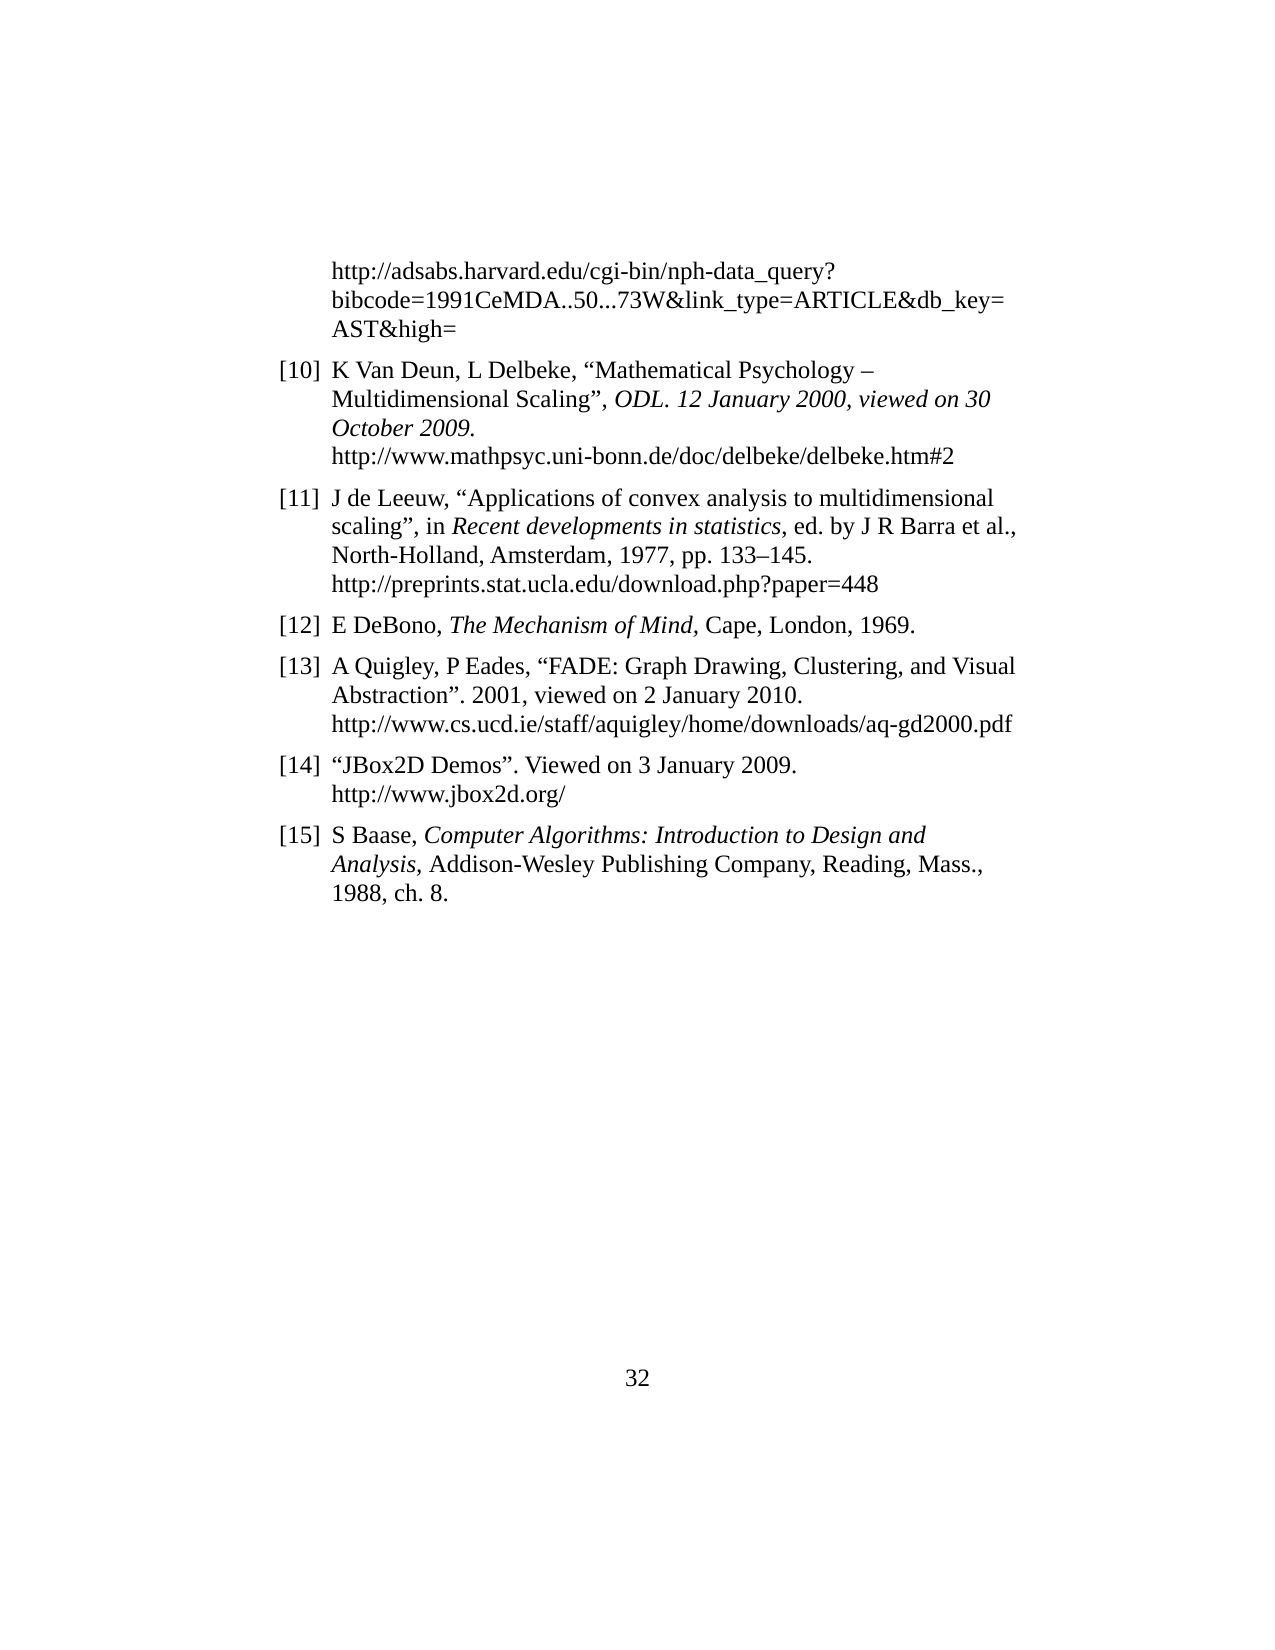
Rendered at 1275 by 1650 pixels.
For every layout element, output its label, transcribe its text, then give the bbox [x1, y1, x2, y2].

list “JBox2D Demos”. Viewed on 3 January 2009. http://www.jbox2d.org/ [279, 750, 1018, 808]
list K Van Deun, L Delbeke, “Mathematical Psychology – Multidimensional Scaling”, ODL. 12 January 2000, viewed on 30 October 2009. http://www.mathpsyc.uni-bonn.de/doc/delbeke/delbeke.htm#2 [279, 355, 1018, 470]
list J de Leeuw, “Applications of convex analysis to multidimensional scaling”, in Recent developments in statistics, ed. by J R Barra et al., North-Holland, Amsterdam, 1977, pp. 133–145. http://preprints.stat.ucla.edu/download.php?paper=448 [279, 483, 1018, 598]
list http://adsabs.harvard.edu/cgi-bin/nph-data_query?bibcode=1991CeMDA..50...73W&link_type=ARTICLE&db_key=AST&high= [279, 256, 1018, 343]
list E DeBono, The Mechanism of Mind, Cape, London, 1969. [279, 610, 1018, 639]
list A Quigley, P Eades, “FADE: Graph Drawing, Clustering, and Visual Abstraction”. 2001, viewed on 2 January 2010. http://www.cs.ucd.ie/staff/aquigley/home/downloads/aq-gd2000.pdf [279, 651, 1018, 738]
list S Baase, Computer Algorithms: Introduction to Design and Analysis, Addison-Wesley Publishing Company, Reading, Mass., 1988, ch. 8. [279, 820, 1018, 906]
